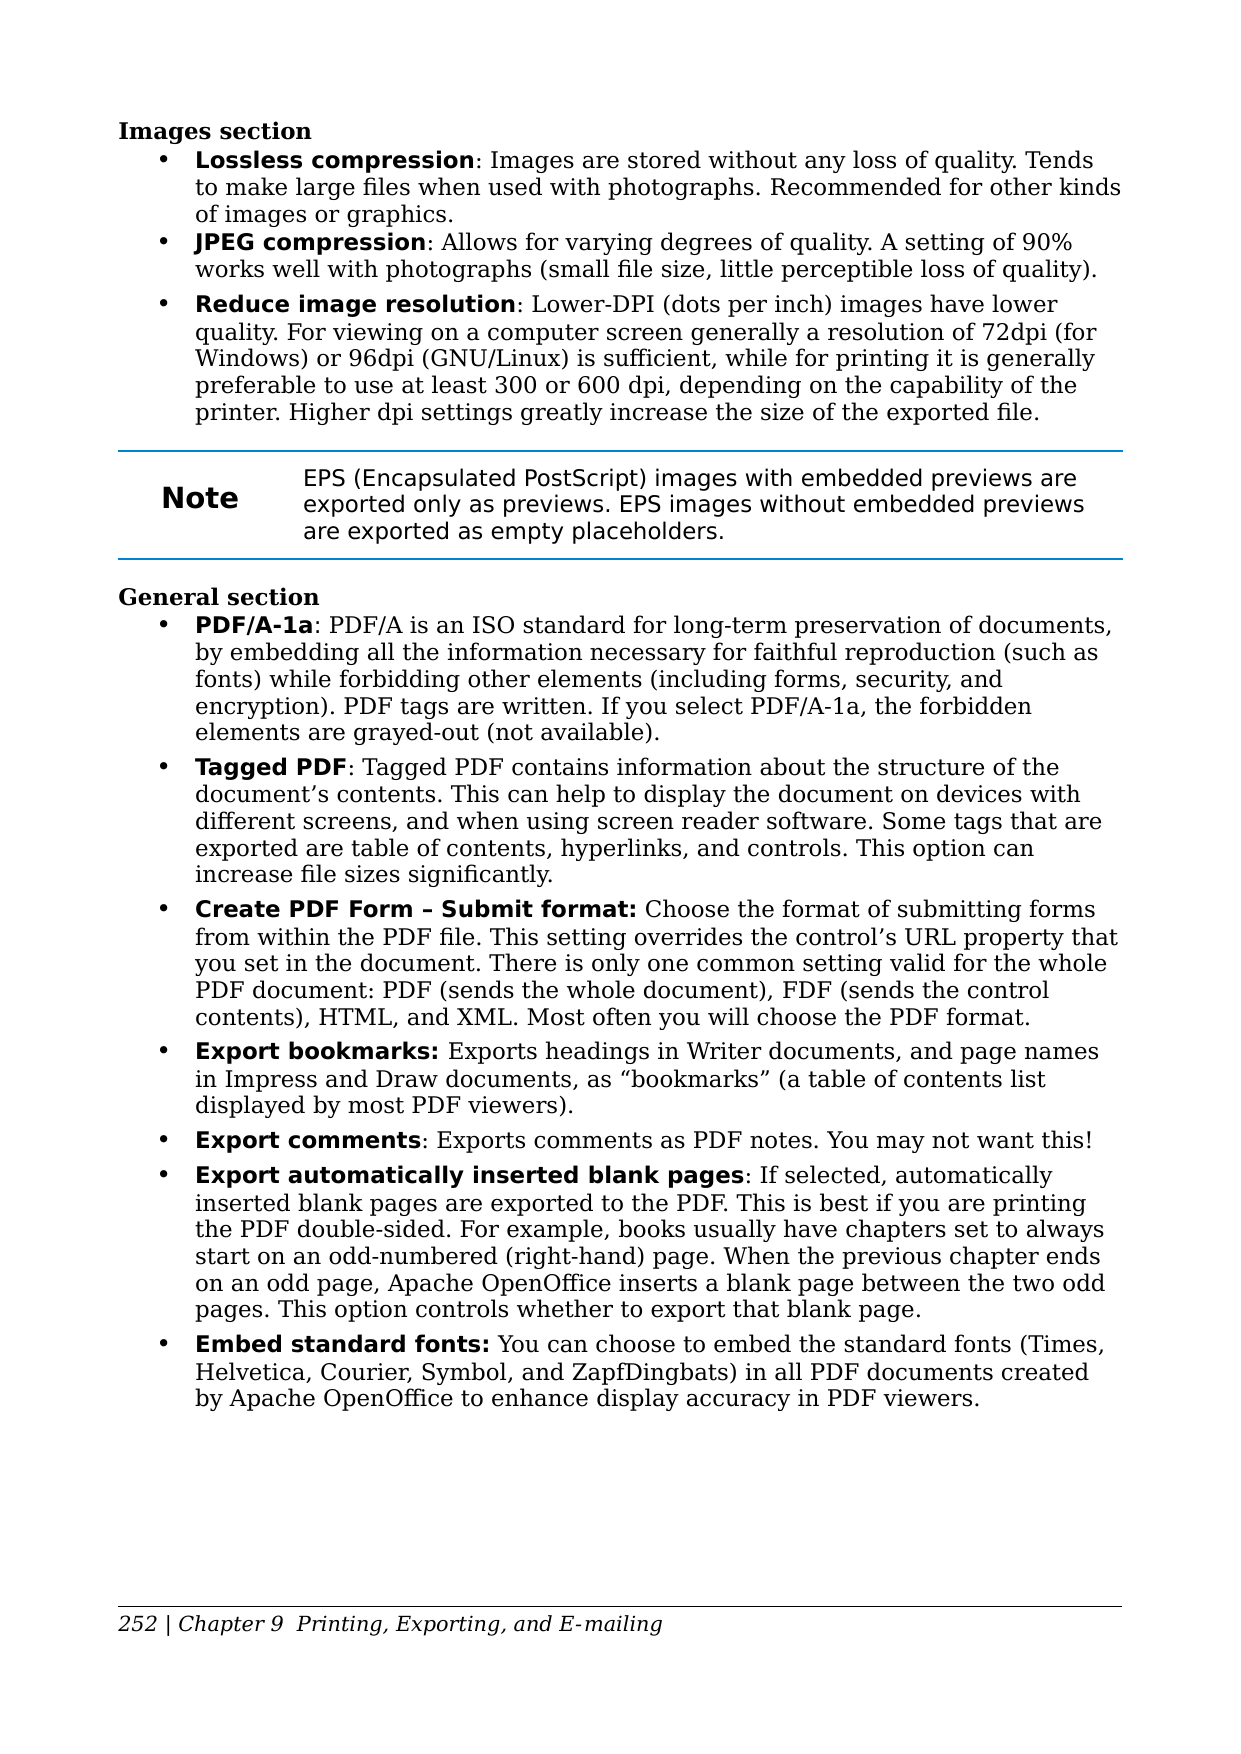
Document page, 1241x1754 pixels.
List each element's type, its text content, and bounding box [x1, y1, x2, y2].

list Reduce image resolution: Lower-DPI (dots per inch) images have lower quality. For viewing on a computer screen generally a resolution of 72dpi (for Windows) or 96dpi (GNU/Linux) is sufficient, while for printing it is generally preferable to use at least 300 or 600 dpi, depending on the capability of the printer. Higher dpi settings greatly increase the size of the exported file. [156, 289, 1122, 425]
table_header Note [118, 452, 281, 558]
list Export comments: Exports comments as PDF notes. You may not want this! [156, 1125, 1122, 1154]
table_header EPS (Encapsulated PostScript) images with embedded previews are exported only as previews. EPS images without embedded previews are exported as empty placeholders. [281, 452, 1122, 558]
text Images section [118, 118, 1122, 145]
list PDF/A-1a: PDF/A is an ISO standard for long-term preservation of documents, by embedding all the information necessary for faithful reproduction (such as fonts) while forbidding other elements (including forms, security, and encryption). PDF tags are written. If you select PDF/A-1a, the forbidden elements are grayed-out (not available). [156, 610, 1122, 746]
list JPEG compression: Allows for varying degrees of quality. A setting of 90% works well with photographs (small file size, little perceptible loss of quality). [156, 227, 1122, 283]
list Tagged PDF: Tagged PDF contains information about the structure of the document’s contents. This can help to display the document on devices with different screens, and when using screen reader software. Some tags that are exported are table of contents, hyperlinks, and controls. This option can increase file sizes significantly. [156, 752, 1122, 888]
list Create PDF Form – Submit format: Choose the format of submitting forms from within the PDF file. This setting overrides the control’s URL property that you set in the document. There is only one common setting valid for the whole PDF document: PDF (sends the whole document), FDF (sends the control contents), HTML, and XML. Most often you will choose the PDF format. [156, 894, 1122, 1030]
list Lossless compression: Images are stored without any loss of quality. Tends to make large files when used with photographs. Recommended for other kinds of images or graphics. [156, 145, 1122, 227]
list Embed standard fonts: You can choose to embed the standard fonts (Times, Helvetica, Courier, Symbol, and ZapfDingbats) in all PDF documents created by Apache OpenOffice to enhance display accuracy in PDF viewers. [156, 1329, 1122, 1412]
list Export bookmarks: Exports headings in Writer documents, and page names in Impress and Draw documents, as “bookmarks” (a table of contents list displayed by most PDF viewers). [156, 1037, 1122, 1119]
text General section [118, 583, 1122, 610]
list Export automatically inserted blank pages: If selected, automatically inserted blank pages are exported to the PDF. This is best if you are printing the PDF double-sided. For example, books usually have chapters set to always start on an odd-numbered (right-hand) page. When the previous chapter ends on an odd page, Apache OpenOffice inserts a blank page between the two odd pages. This option controls whether to export that blank page. [156, 1161, 1122, 1323]
